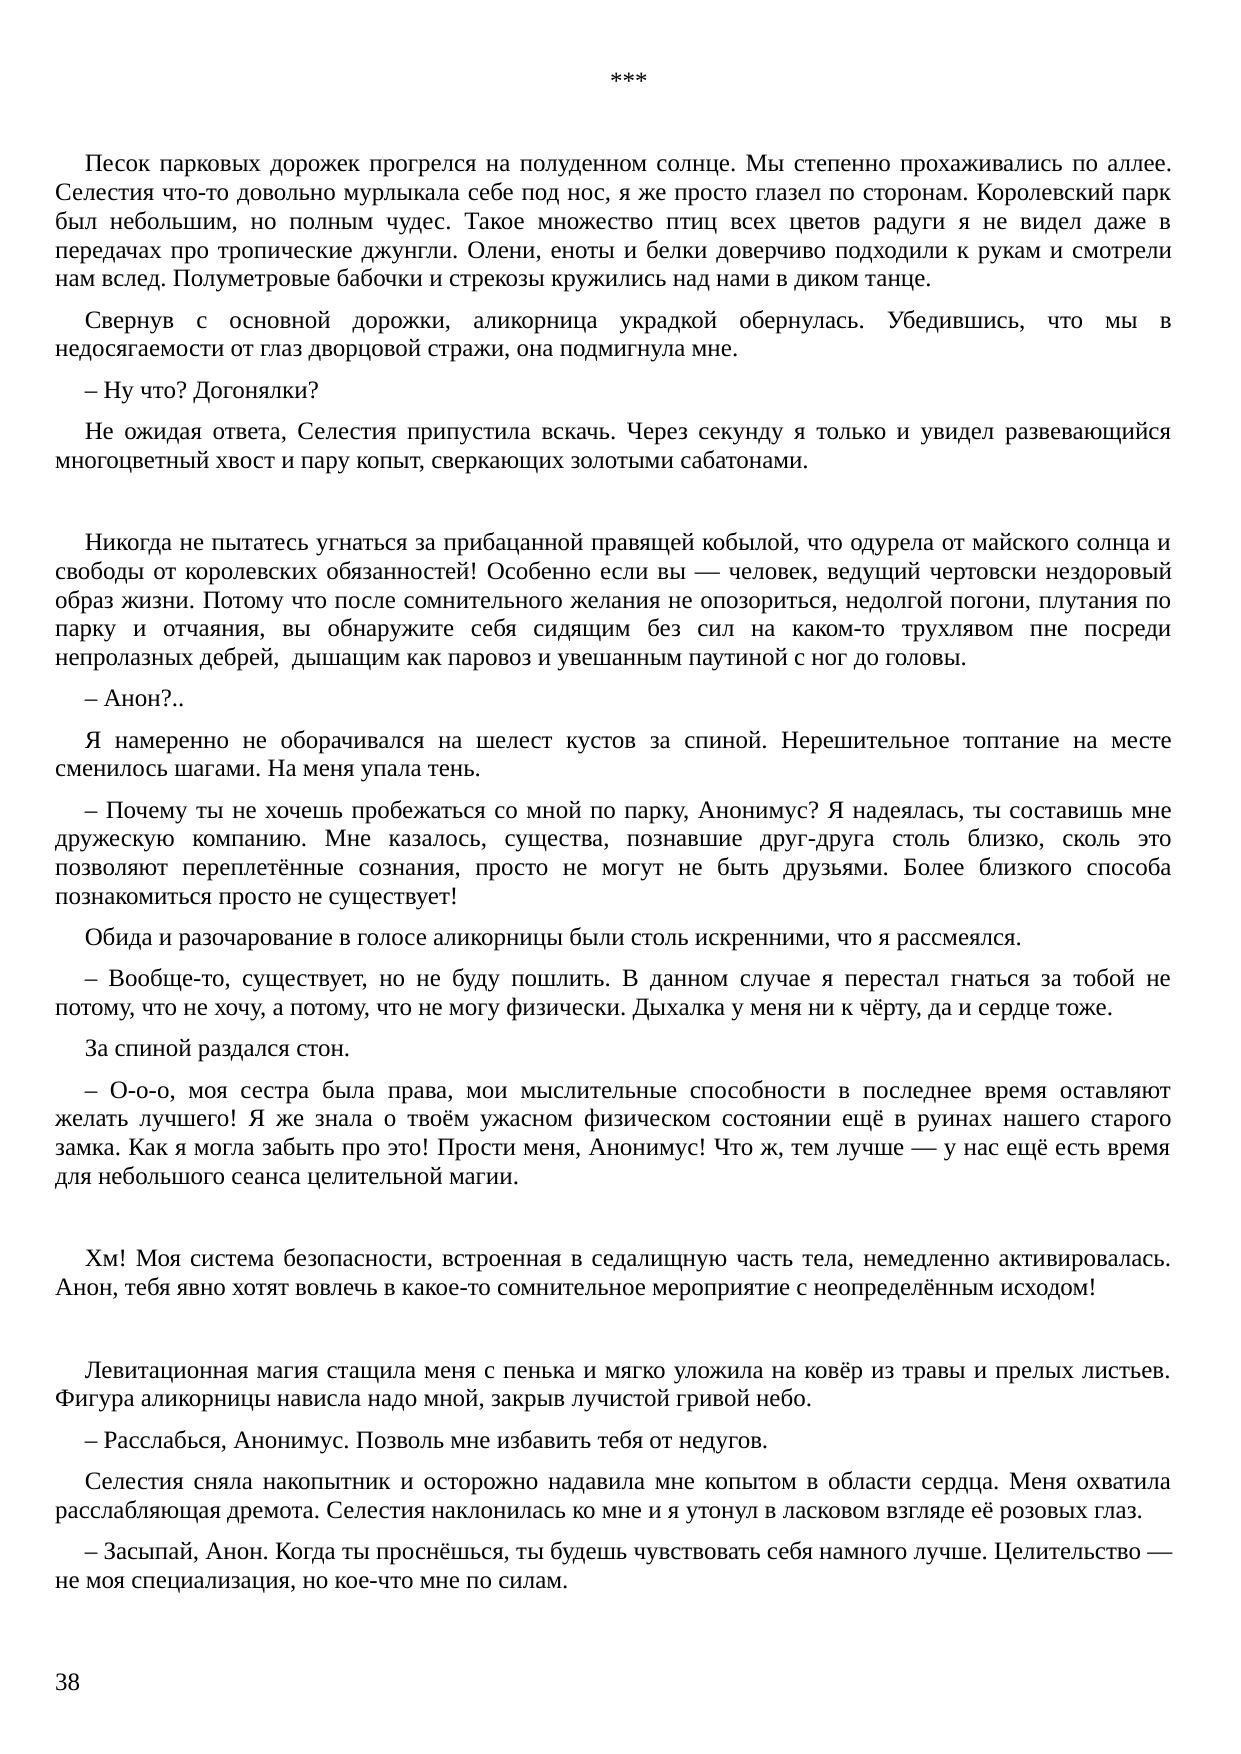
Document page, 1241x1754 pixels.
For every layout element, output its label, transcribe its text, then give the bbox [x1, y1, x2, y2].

text – Ну что? Догонялки? [55, 375, 1173, 403]
text *** [55, 66, 1173, 95]
text Никогда не пытатесь угнаться за прибацанной правящей кобылой, что одурела от майского солнца и свободы от королевских обязанностей! Особенно если вы — человек, ведущий чертовски нездоровый образ жизни. Потому что после сомнительного желания не опозориться, недолгой погони, плутания по парку и отчаяния, вы обнаружите себя сидящим без сил на каком-то трухлявом пне посреди непролазных дебрей, дышащим как паровоз и увешанным паутиной с ног до головы. [55, 527, 1173, 671]
text Хм! Моя система безопасности, встроенная в седалищную часть тела, немедленно активировалась. Анон, тебя явно хотят вовлечь в какое-то сомнительное мероприятие с неопределённым исходом! [55, 1243, 1173, 1301]
text – Анон?.. [55, 683, 1173, 712]
text Не ожидая ответа, Селестия припустила вскачь. Через секунду я только и увидел развевающийся многоцветный хвост и пару копыт, сверкающих золотыми сабатонами. [55, 416, 1173, 473]
text – Вообще-то, существует, но не буду пошлить. В данном случае я перестал гнаться за тобой не потому, что не хочу, а потому, что не могу физически. Дыхалка у меня ни к чёрту, да и сердце тоже. [55, 963, 1173, 1021]
text – Засыпай, Анон. Когда ты проснёшься, ты будешь чувствовать себя намного лучше. Целительство — не моя специализация, но кое-что мне по силам. [55, 1536, 1173, 1593]
text Я намеренно не оборачивался на шелест кустов за спиной. Нерешительное топтание на месте сменилось шагами. На меня упала тень. [55, 725, 1173, 782]
text – Расслабься, Анонимус. Позволь мне избавить тебя от недугов. [55, 1425, 1173, 1453]
text Селестия сняла накопытник и осторожно надавила мне копытом в области сердца. Меня охватила расслабляющая дремота. Селестия наклонилась ко мне и я утонул в ласковом взгляде её розовых глаз. [55, 1466, 1173, 1523]
text – О-о-о, моя сестра была права, мои мыслительные способности в последнее время оставляют желать лучшего! Я же знала о твоём ужасном физическом состоянии ещё в руинах нашего старого замка. Как я могла забыть про это! Прости меня, Анонимус! Что ж, тем лучше — у нас ещё есть время для небольшого сеанса целительной магии. [55, 1075, 1173, 1190]
text Обида и разочарование в голосе аликорницы были столь искренними, что я рассмеялся. [55, 922, 1173, 951]
text Левитационная магия стащила меня с пенька и мягко уложила на ковёр из травы и прелых листьев. Фигура аликорницы нависла надо мной, закрыв лучистой гривой небо. [55, 1355, 1173, 1412]
text Песок парковых дорожек прогрелся на полуденном солнце. Мы степенно прохаживались по аллее. Селестия что-то довольно мурлыкала себе под нос, я же просто глазел по сторонам. Королевский парк был небольшим, но полным чудес. Такое множество птиц всех цветов радуги я не видел даже в передачах про тропические джунгли. Олени, еноты и белки доверчиво подходили к рукам и смотрели нам вслед. Полуметровые бабочки и стрекозы кружились над нами в диком танце. [55, 148, 1173, 292]
text Свернув с основной дорожки, аликорница украдкой обернулась. Убедившись, что мы в недосягаемости от глаз дворцовой стражи, она подмигнула мне. [55, 305, 1173, 362]
text За спиной раздался стон. [55, 1033, 1173, 1062]
text – Почему ты не хочешь пробежаться со мной по парку, Анонимус? Я надеялась, ты составишь мне дружескую компанию. Мне казалось, существа, познавшие друг-друга столь близко, сколь это позволяют переплетённые сознания, просто не могут не быть друзьями. Более близкого способа познакомиться просто не существует! [55, 795, 1173, 910]
